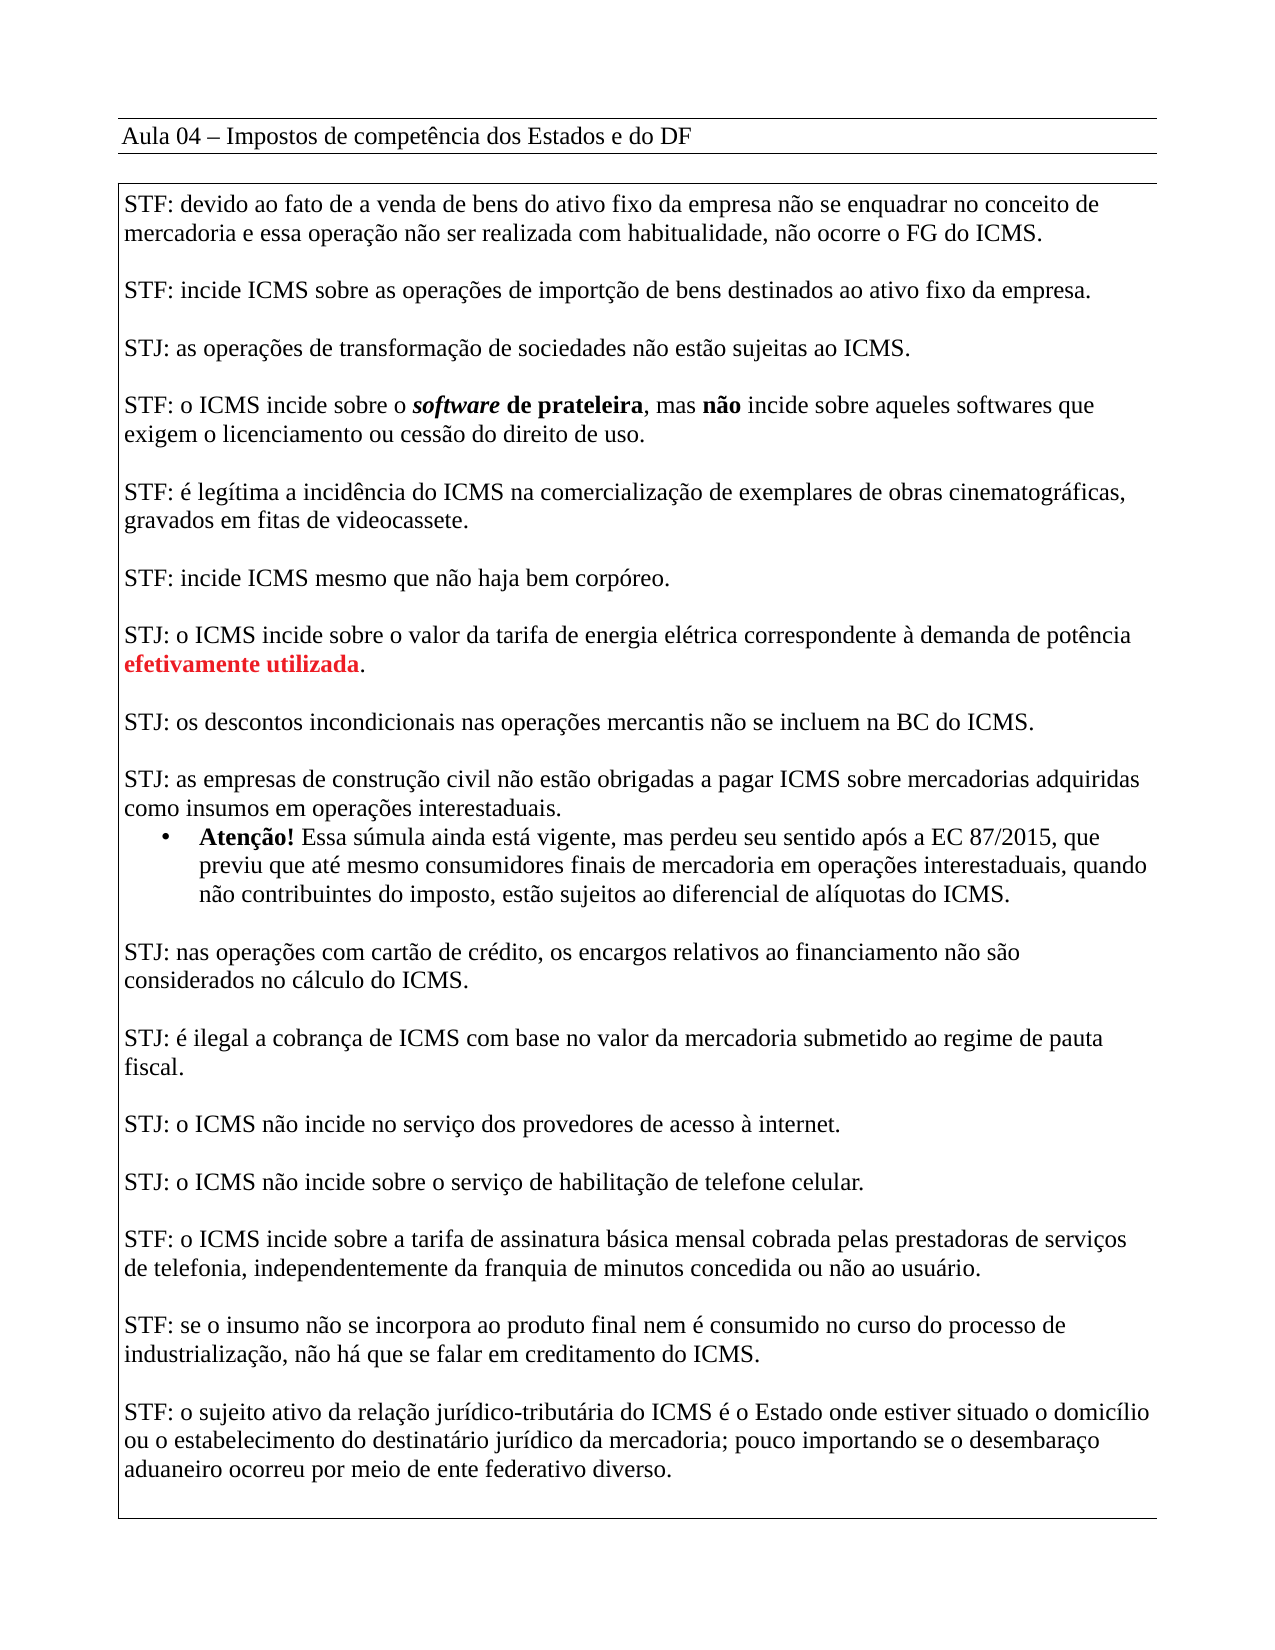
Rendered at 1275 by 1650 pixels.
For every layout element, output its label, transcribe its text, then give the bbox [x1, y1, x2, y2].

table_cell STF: devido ao fato de a venda de bens do ativo fixo da empresa não se enquadrar no conceito de mercadoria e essa operação não ser realizada com habitualidade, não ocorre o FG do ICMS. STF: incide ICMS sobre as operações de importção de bens destinados ao ativo fixo da empresa. STJ: as operações de transformação de sociedades não estão sujeitas ao ICMS. STF: o ICMS incide sobre o software de prateleira, mas não incide sobre aqueles softwares que exigem o licenciamento ou cessão do direito de uso. STF: é legítima a incidência do ICMS na comercialização de exemplares de obras cinematográficas, gravados em fitas de videocassete. STF: incide ICMS mesmo que não haja bem corpóreo. STJ: o ICMS incide sobre o valor da tarifa de energia elétrica correspondente à demanda de potência efetivamente utilizada. STJ: os descontos incondicionais nas operações mercantis não se incluem na BC do ICMS. STJ: as empresas de construção civil não estão obrigadas a pagar ICMS sobre mercadorias adquiridas como insumos em operações interestaduais. Atenção! Essa súmula ainda está vigente, mas perdeu seu sentido após a EC 87/2015, que previu que até mesmo consumidores finais de mercadoria em operações interestaduais, quando não contribuintes do imposto, estão sujeitos ao diferencial de alíquotas do ICMS. STJ: nas operações com cartão de crédito, os encargos relativos ao financiamento não são considerados no cálculo do ICMS. STJ: é ilegal a cobrança de ICMS com base no valor da mercadoria submetido ao regime de pauta fiscal. STJ: o ICMS não incide no serviço dos provedores de acesso à internet. STJ: o ICMS não incide sobre o serviço de habilitação de telefone celular. STF: o ICMS incide sobre a tarifa de assinatura básica mensal cobrada pelas prestadoras de serviços de telefonia, independentemente da franquia de minutos concedida ou não ao usuário. STF: se o insumo não se incorpora ao produto final nem é consumido no curso do processo de industrialização, não há que se falar em creditamento do ICMS. STF: o sujeito ativo da relação jurídico-tributária do ICMS é o Estado onde estiver situado o domicílio ou o estabelecimento do destinatário jurídico da mercadoria; pouco importando se o desembaraço aduaneiro ocorreu por meio de ente federativo diverso. [119, 184, 1157, 1518]
